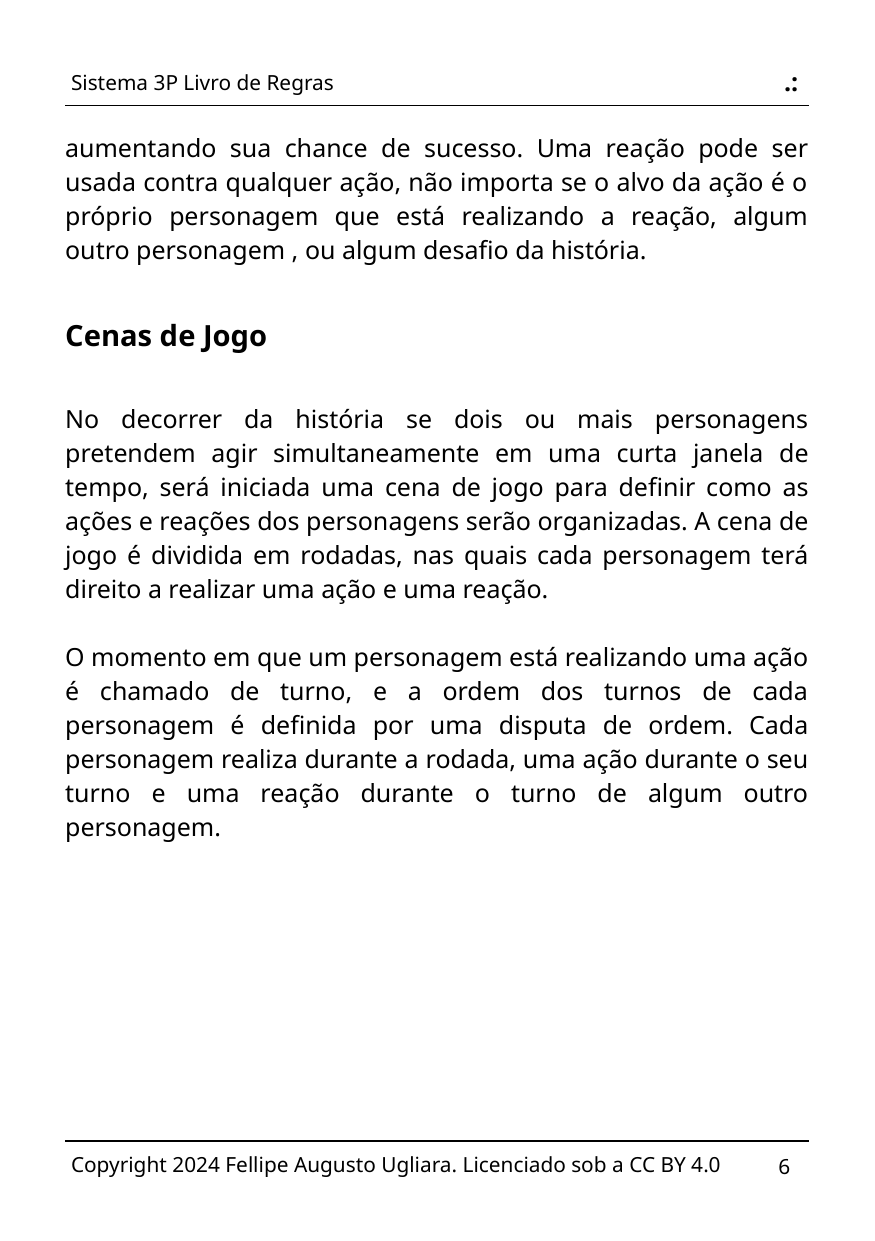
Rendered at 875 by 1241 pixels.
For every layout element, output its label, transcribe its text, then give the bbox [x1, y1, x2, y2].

text O momento em que um personagem está realizando uma ação é chamado de turno, e a ordem dos turnos de cada personagem é definida por uma disputa de ordem. Cada personagem realiza durante a rodada, uma ação durante o seu turno e uma reação durante o turno de algum outro personagem. [65, 640, 809, 844]
text No decorrer da história se dois ou mais personagens pretendem agir simultaneamente em uma curta janela de tempo, será iniciada uma cena de jogo para definir como as ações e reações dos personagens serão organizadas. A cena de jogo é dividida em rodadas, nas quais cada personagem terá direito a realizar uma ação e uma reação. [65, 401, 809, 606]
subtitle Cenas de Jogo [65, 315, 809, 355]
text aumentando sua chance de sucesso. Uma reação pode ser usada contra qualquer ação, não importa se o alvo da ação é o próprio personagem que está realizando a reação, algum outro personagem , ou algum desafio da história. [65, 130, 809, 266]
